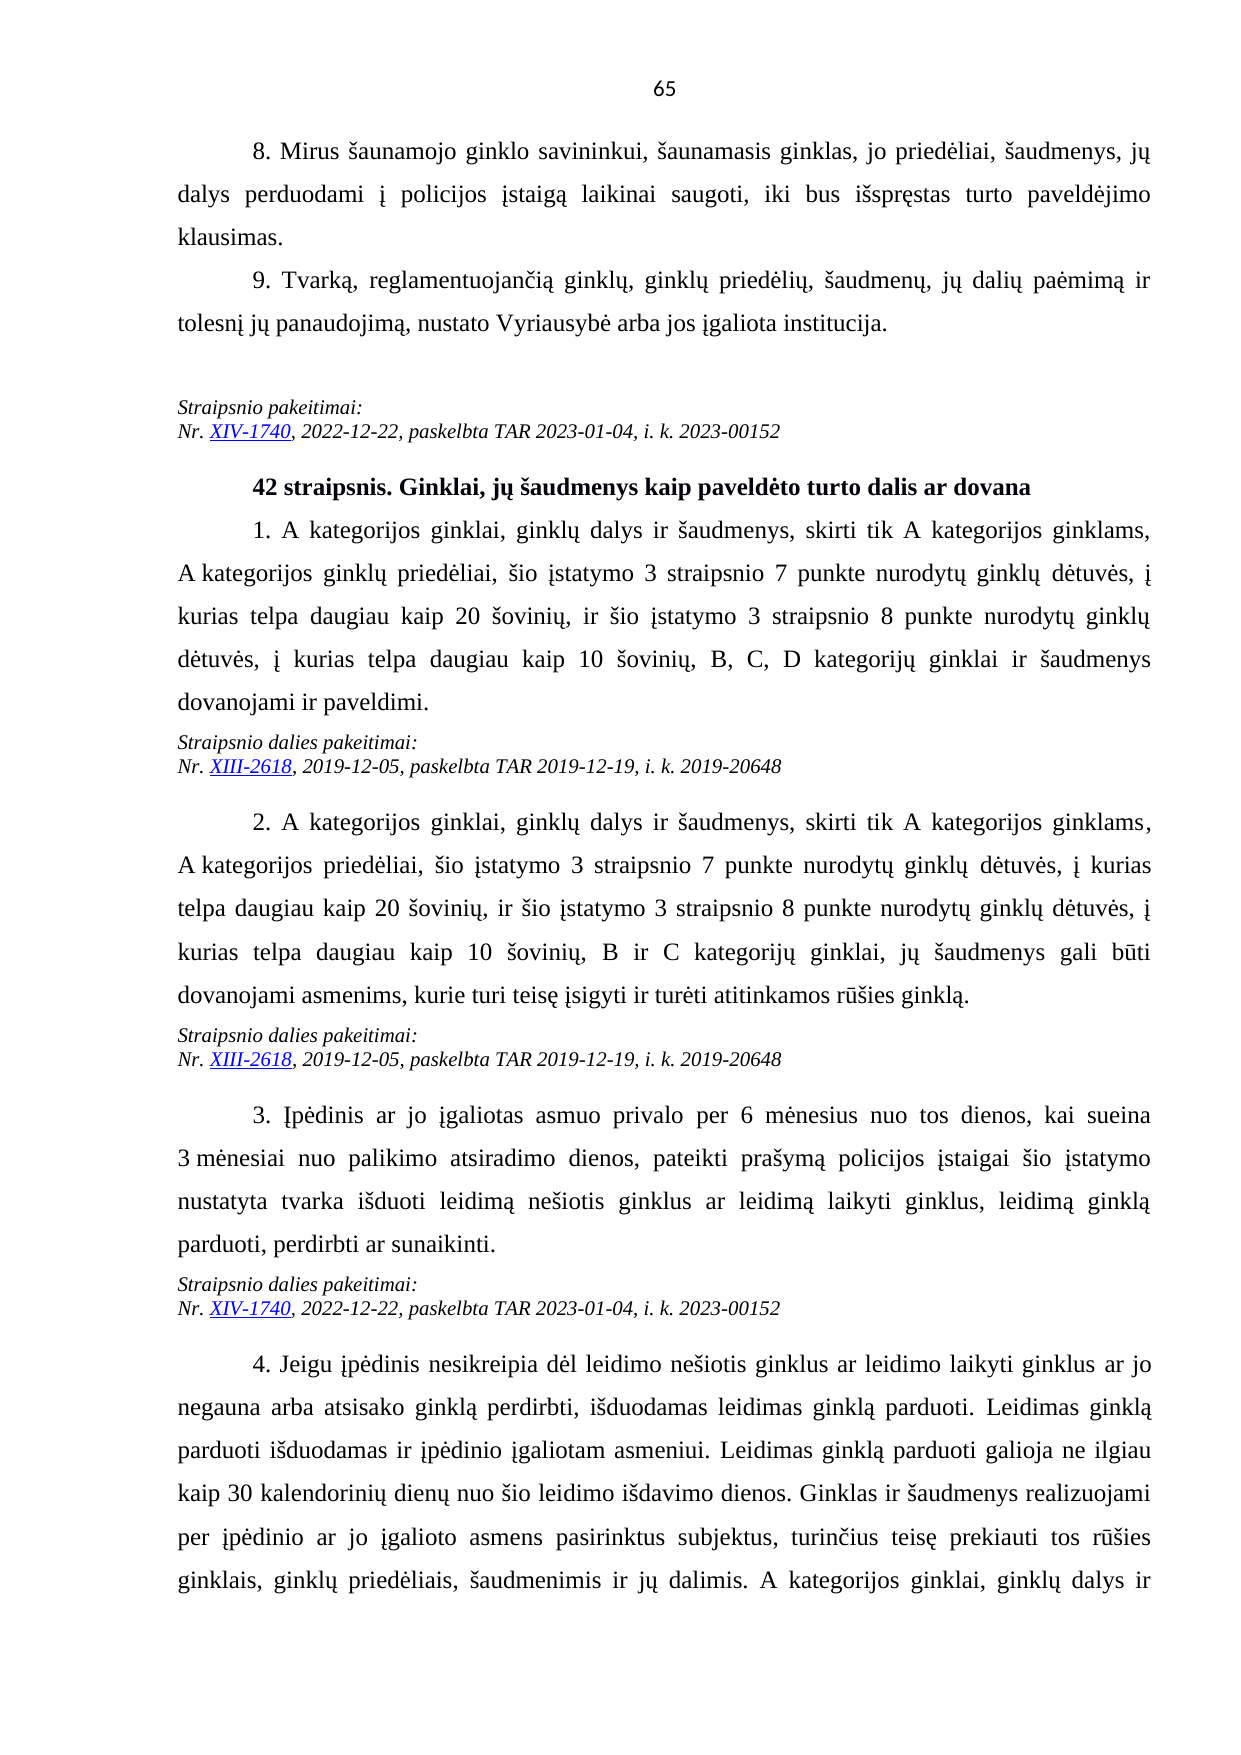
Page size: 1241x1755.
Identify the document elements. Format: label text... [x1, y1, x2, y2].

text 4. Jeigu įpėdinis nesikreipia dėl leidimo nešiotis ginklus ar leidimo laikyti ginklus ar jo negauna arba atsisako ginklą perdirbti, išduodamas leidimas ginklą parduoti. Leidimas ginklą parduoti išduodamas ir įpėdinio įgaliotam asmeniui. Leidimas ginklą parduoti galioja ne ilgiau kaip 30 kalendorinių dienų nuo šio leidimo išdavimo dienos. Ginklas ir šaudmenys realizuojami per įpėdinio ar jo įgalioto asmens pasirinktus subjektus, turinčius teisę prekiauti tos rūšies ginklais, ginklų priedėliais, šaudmenimis ir jų dalimis. A kategorijos ginklai, ginklų dalys ir [177, 1349, 1152, 1593]
text Nr. XIII-2618, 2019-12-05, paskelbta TAR 2019-12-19, i. k. 2019-20648 [177, 1047, 1152, 1071]
text 9. Tvarką, reglamentuojančią ginklų, ginklų priedėlių, šaudmenų, jų dalių paėmimą ir tolesnį jų panaudojimą, nustato Vyriausybė arba jos įgaliota institucija. [177, 265, 1152, 337]
text 42 straipsnis. Ginklai, jų šaudmenys kaip paveldėto turto dalis ar dovana [177, 472, 1152, 500]
text Straipsnio dalies pakeitimai: [177, 1023, 1152, 1047]
text Nr. XIII-2618, 2019-12-05, paskelbta TAR 2019-12-19, i. k. 2019-20648 [177, 754, 1152, 778]
text 8. Mirus šaunamojo ginklo savininkui, šaunamasis ginklas, jo priedėliai, šaudmenys, jų dalys perduodami į policijos įstaigą laikinai saugoti, iki bus išspręstas turto paveldėjimo klausimas. [177, 136, 1152, 251]
text 3. Įpėdinis ar jo įgaliotas asmuo privalo per 6 mėnesius nuo tos dienos, kai sueina 3 mėnesiai nuo palikimo atsiradimo dienos, pateikti prašymą policijos įstaigai šio įstatymo nustatyta tvarka išduoti leidimą nešiotis ginklus ar leidimą laikyti ginklus, leidimą ginklą parduoti, perdirbti ar sunaikinti. [177, 1100, 1152, 1258]
text Straipsnio dalies pakeitimai: [177, 1272, 1152, 1296]
text 1. A kategorijos ginklai, ginklų dalys ir šaudmenys, skirti tik A kategorijos ginklams, A kategorijos ginklų priedėliai, šio įstatymo 3 straipsnio 7 punkte nurodytų ginklų dėtuvės, į kurias telpa daugiau kaip 20 šovinių, ir šio įstatymo 3 straipsnio 8 punkte nurodytų ginklų dėtuvės, į kurias telpa daugiau kaip 10 šovinių, B, C, D kategorijų ginklai ir šaudmenys dovanojami ir paveldimi. [177, 515, 1152, 716]
text 2. A kategorijos ginklai, ginklų dalys ir šaudmenys, skirti tik A kategorijos ginklams, A kategorijos priedėliai, šio įstatymo 3 straipsnio 7 punkte nurodytų ginklų dėtuvės, į kurias telpa daugiau kaip 20 šovinių, ir šio įstatymo 3 straipsnio 8 punkte nurodytų ginklų dėtuvės, į kurias telpa daugiau kaip 10 šovinių, B ir C kategorijų ginklai, jų šaudmenys gali būti dovanojami asmenims, kurie turi teisę įsigyti ir turėti atitinkamos rūšies ginklą. [177, 807, 1152, 1008]
text Straipsnio pakeitimai: [177, 395, 1152, 419]
text Straipsnio dalies pakeitimai: [177, 730, 1152, 754]
text Nr. XIV-1740, 2022-12-22, paskelbta TAR 2023-01-04, i. k. 2023-00152 [177, 419, 1152, 443]
text Nr. XIV-1740, 2022-12-22, paskelbta TAR 2023-01-04, i. k. 2023-00152 [177, 1296, 1152, 1320]
